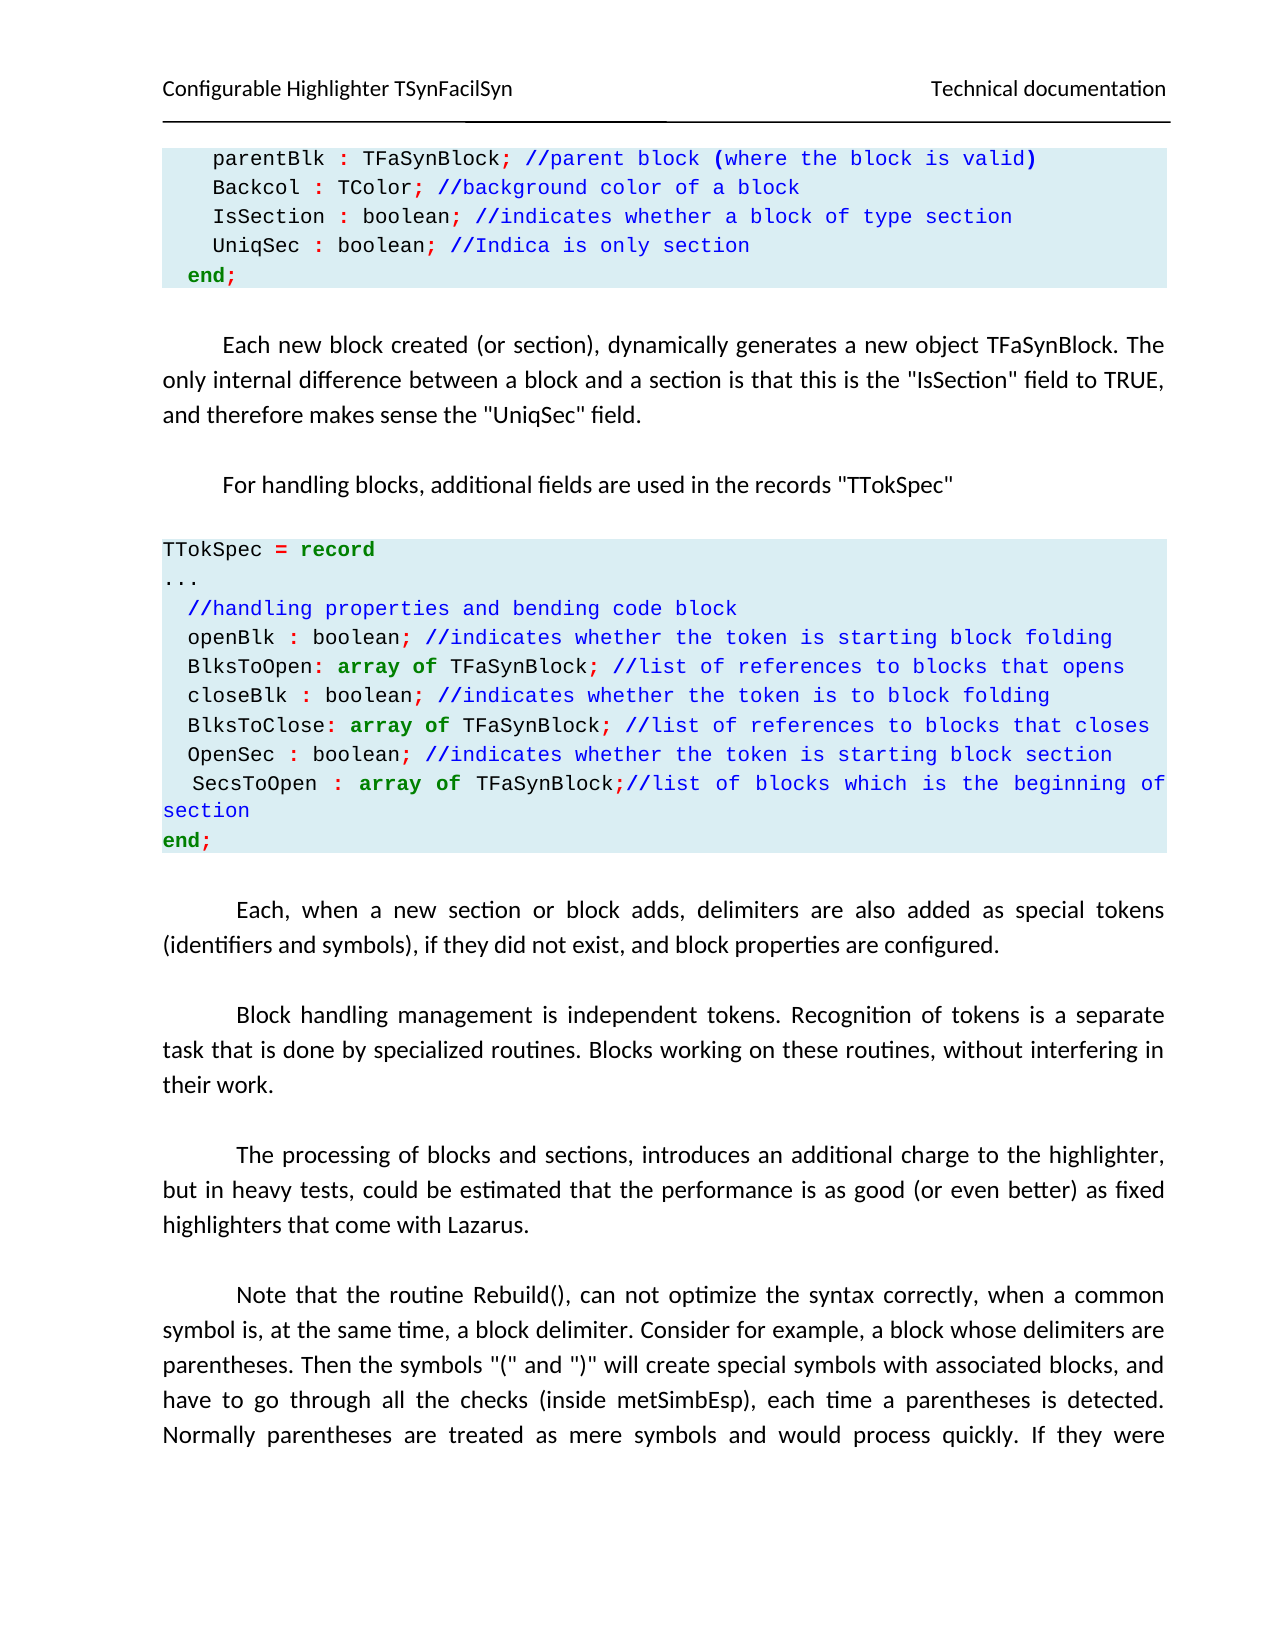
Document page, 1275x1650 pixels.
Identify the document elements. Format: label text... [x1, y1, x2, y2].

text end; [162, 829, 1167, 853]
text Each new block created (or section), dynamically generates a new object TFaSynBlock. The only internal difference between a block and a section is that this is the "IsSection" field to TRUE, and therefore makes sense the "UniqSec" field. [162, 329, 1167, 429]
text Note that the routine Rebuild(), can not optimize the syntax correctly, when a common symbol is, at the same time, a block delimiter. Consider for example, a block whose delimiters are parentheses. Then the symbols "(" and ")" will create special symbols with associated blocks, and have to go through all the checks (inside metSimbEsp), each time a parentheses is detected. Normally parentheses are treated as mere symbols and would process quickly. If they were [162, 1279, 1167, 1449]
text ... [162, 568, 1167, 592]
text Backcol : TColor; //background color of a block [162, 177, 1167, 201]
text IsSection : boolean; //indicates whether a block of type section [162, 206, 1167, 230]
text For handling blocks, additional fields are used in the records "TTokSpec" [162, 469, 1167, 499]
text closeBlk : boolean; //indicates whether the token is to block folding [162, 685, 1167, 709]
text //handling properties and bending code block [162, 597, 1167, 621]
text SecsToOpen : array of TFaSynBlock;//list of blocks which is the beginning of section [162, 773, 1167, 824]
text BlksToClose: array of TFaSynBlock; //list of references to blocks that closes [162, 714, 1167, 738]
text OpenSec : boolean; //indicates whether the token is starting block section [162, 744, 1167, 767]
text BlksToOpen: array of TFaSynBlock; //list of references to blocks that opens [162, 656, 1167, 680]
text UniqSec : boolean; //Indica is only section [162, 235, 1167, 259]
text openBlk : boolean; //indicates whether the token is starting block folding [162, 627, 1167, 650]
text Block handling management is independent tokens. Recognition of tokens is a separate task that is done by specialized routines. Blocks working on these routines, without interfering in their work. [162, 999, 1167, 1099]
text end; [162, 265, 1167, 288]
text The processing of blocks and sections, introduces an additional charge to the highlighter, but in heavy tests, could be estimated that the performance is as good (or even better) as fixed highlighters that come with Lazarus. [162, 1139, 1167, 1239]
text parentBlk : TFaSynBlock; //parent block (where the block is valid) [162, 148, 1167, 171]
text Each, when a new section or block adds, delimiters are also added as special tokens (identifiers and symbols), if they did not exist, and block properties are configured. [162, 894, 1167, 959]
text TTokSpec = record [162, 539, 1167, 563]
